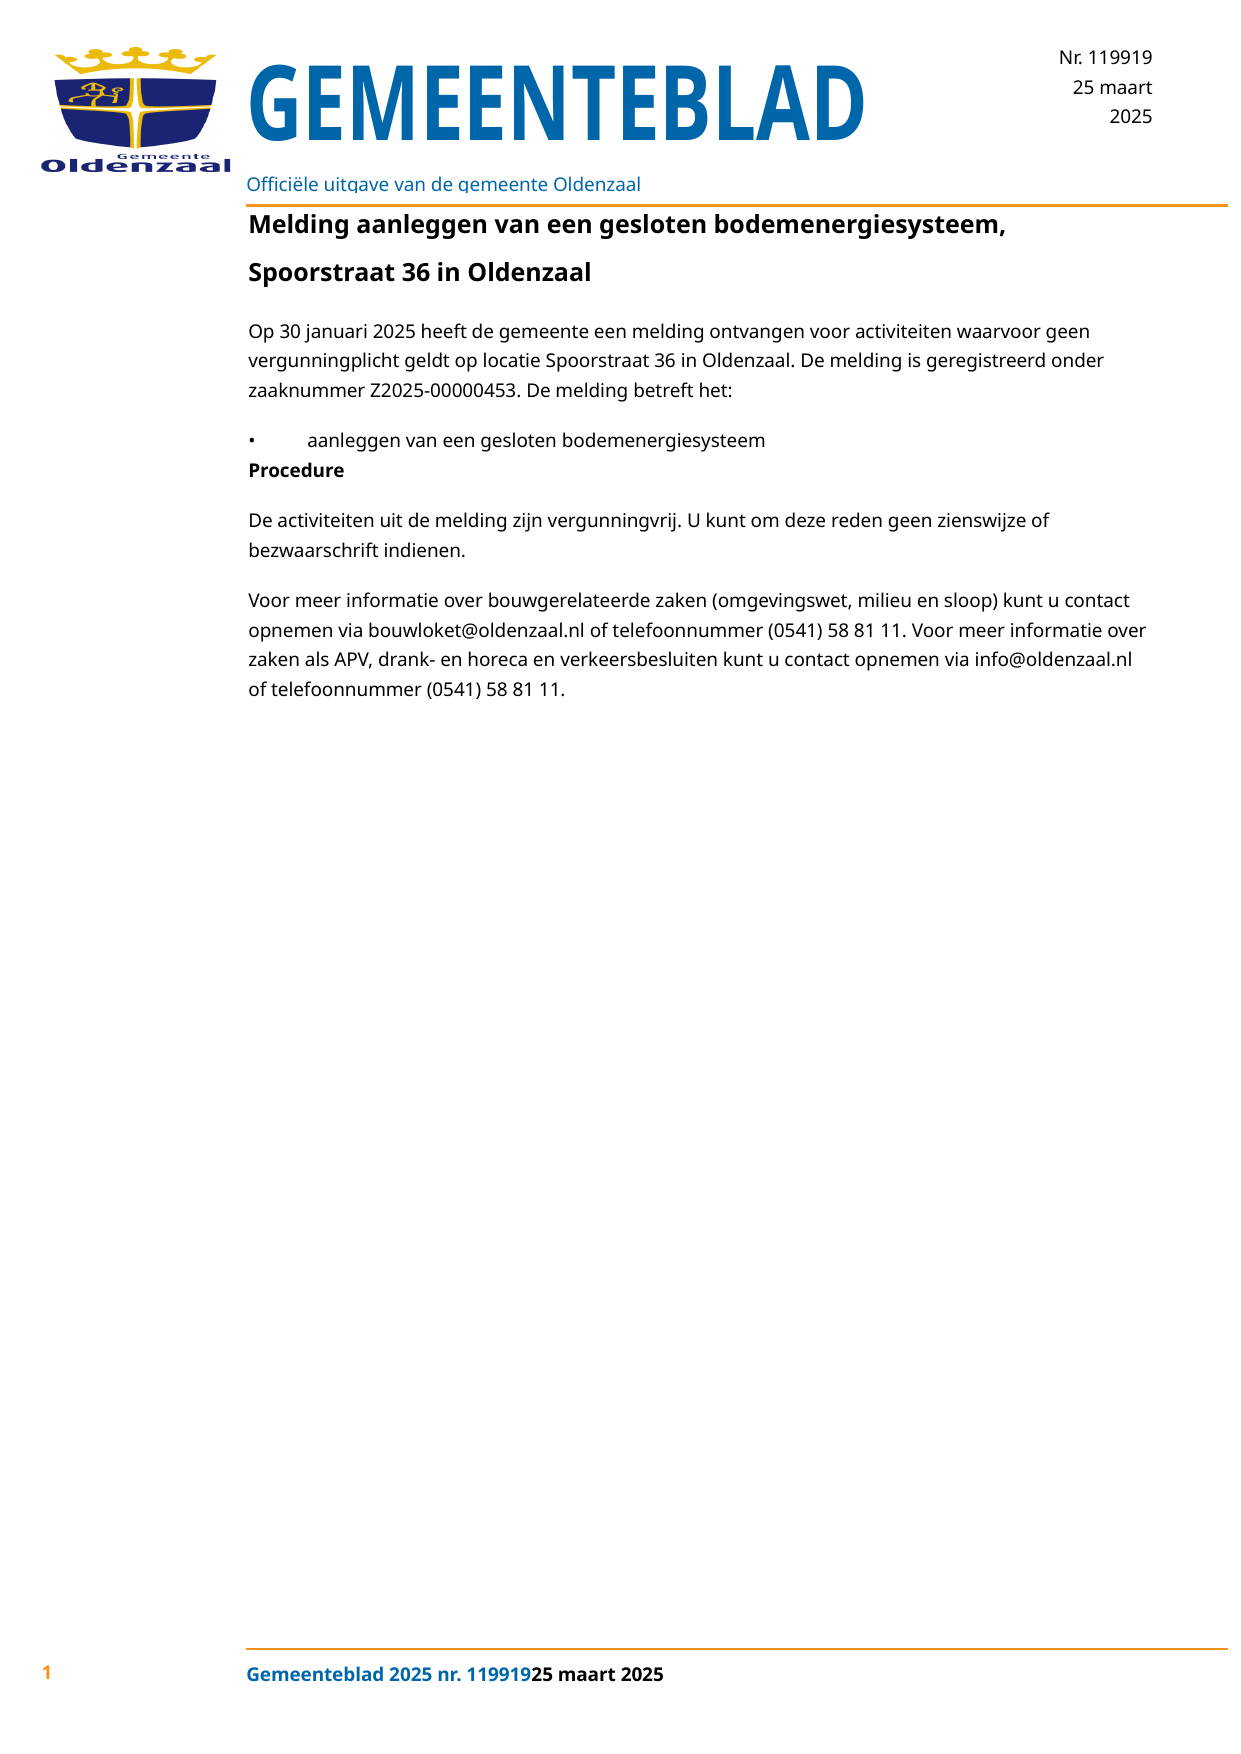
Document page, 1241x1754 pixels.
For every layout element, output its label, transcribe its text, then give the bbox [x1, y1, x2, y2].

text De activiteiten uit de melding zijn vergunningvrij. U kunt om deze reden geen zienswijze of bezwaarschrift indienen. [248, 507, 1152, 563]
text Procedure [248, 457, 1152, 483]
picture [41, 47, 231, 172]
text Melding aanleggen van een gesloten bodemenergiesysteem, Spoorstraat 36 in Oldenzaal [248, 207, 1152, 288]
text Voor meer informatie over bouwgerelateerde zaken (omgevingswet, milieu en sloop) kunt u contact opnemen via bouwloket@oldenzaal.nl of telefoonnummer (0541) 58 81 11. Voor meer informatie over zaken als APV, drank- en horeca en verkeersbesluiten kunt u contact opnemen via info@oldenzaal.nl of telefoonnummer (0541) 58 81 11. [248, 587, 1152, 702]
list aanleggen van een gesloten bodemenergiesysteem [248, 427, 1152, 453]
text Op 30 januari 2025 heeft de gemeente een melding ontvangen voor activiteiten waarvoor geen vergunningplicht geldt op locatie Spoorstraat 36 in Oldenzaal. De melding is geregistreerd onder zaaknummer Z2025-00000453. De melding betreft het: [248, 318, 1152, 403]
